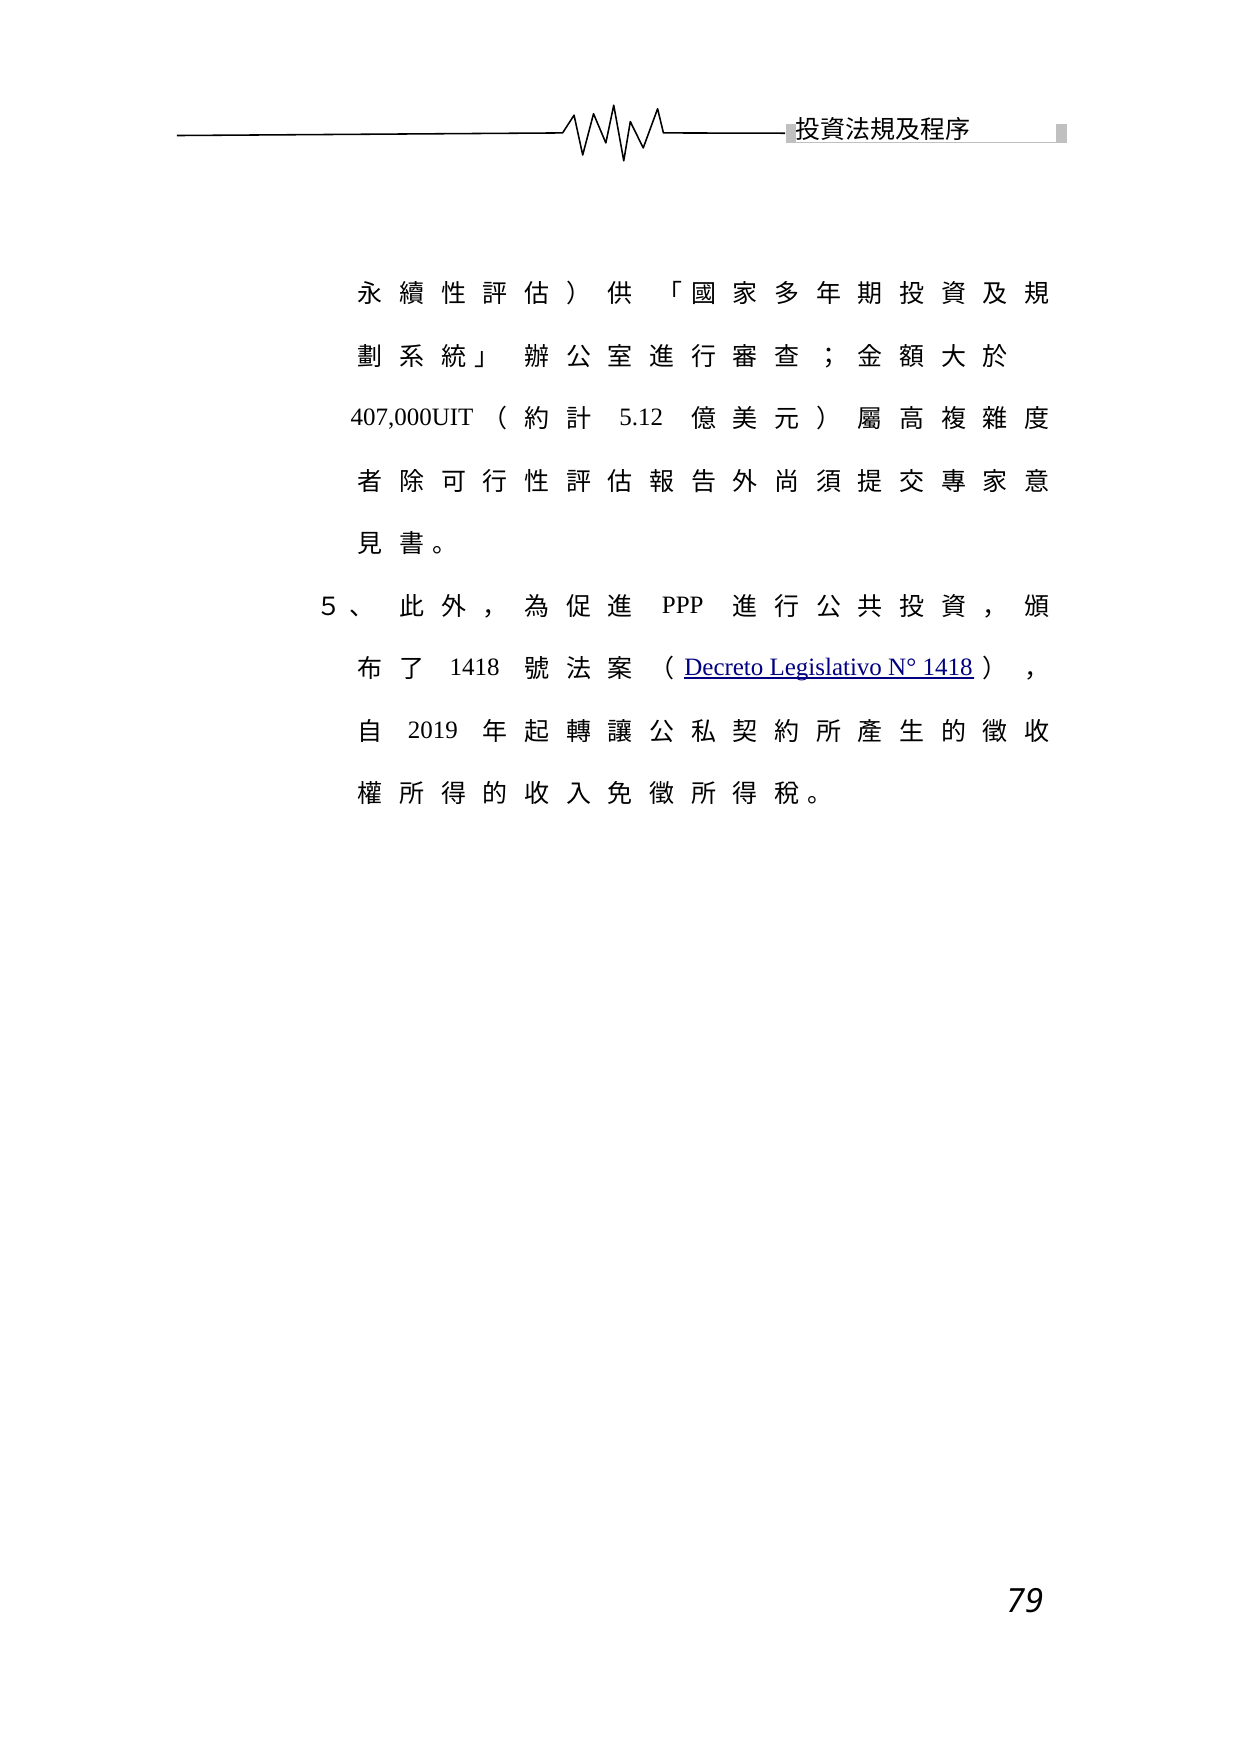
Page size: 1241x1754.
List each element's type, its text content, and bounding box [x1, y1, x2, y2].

text ５、此外，為促進PPP進行公共投資，頒布了1418號法案（Decreto Legislativo N° 1418），自2019年起轉讓公私契約所產生的徵收權所得的收入免徵所得稅。 [281, 563, 1058, 813]
text 永續性評估）供「國家多年期投資及規劃系統」辦公室進行審查；金額大於407,000UIT（約計5.12億美元）屬高複雜度者除可行性評估報告外尚須提交專家意見書。 [281, 250, 1058, 563]
